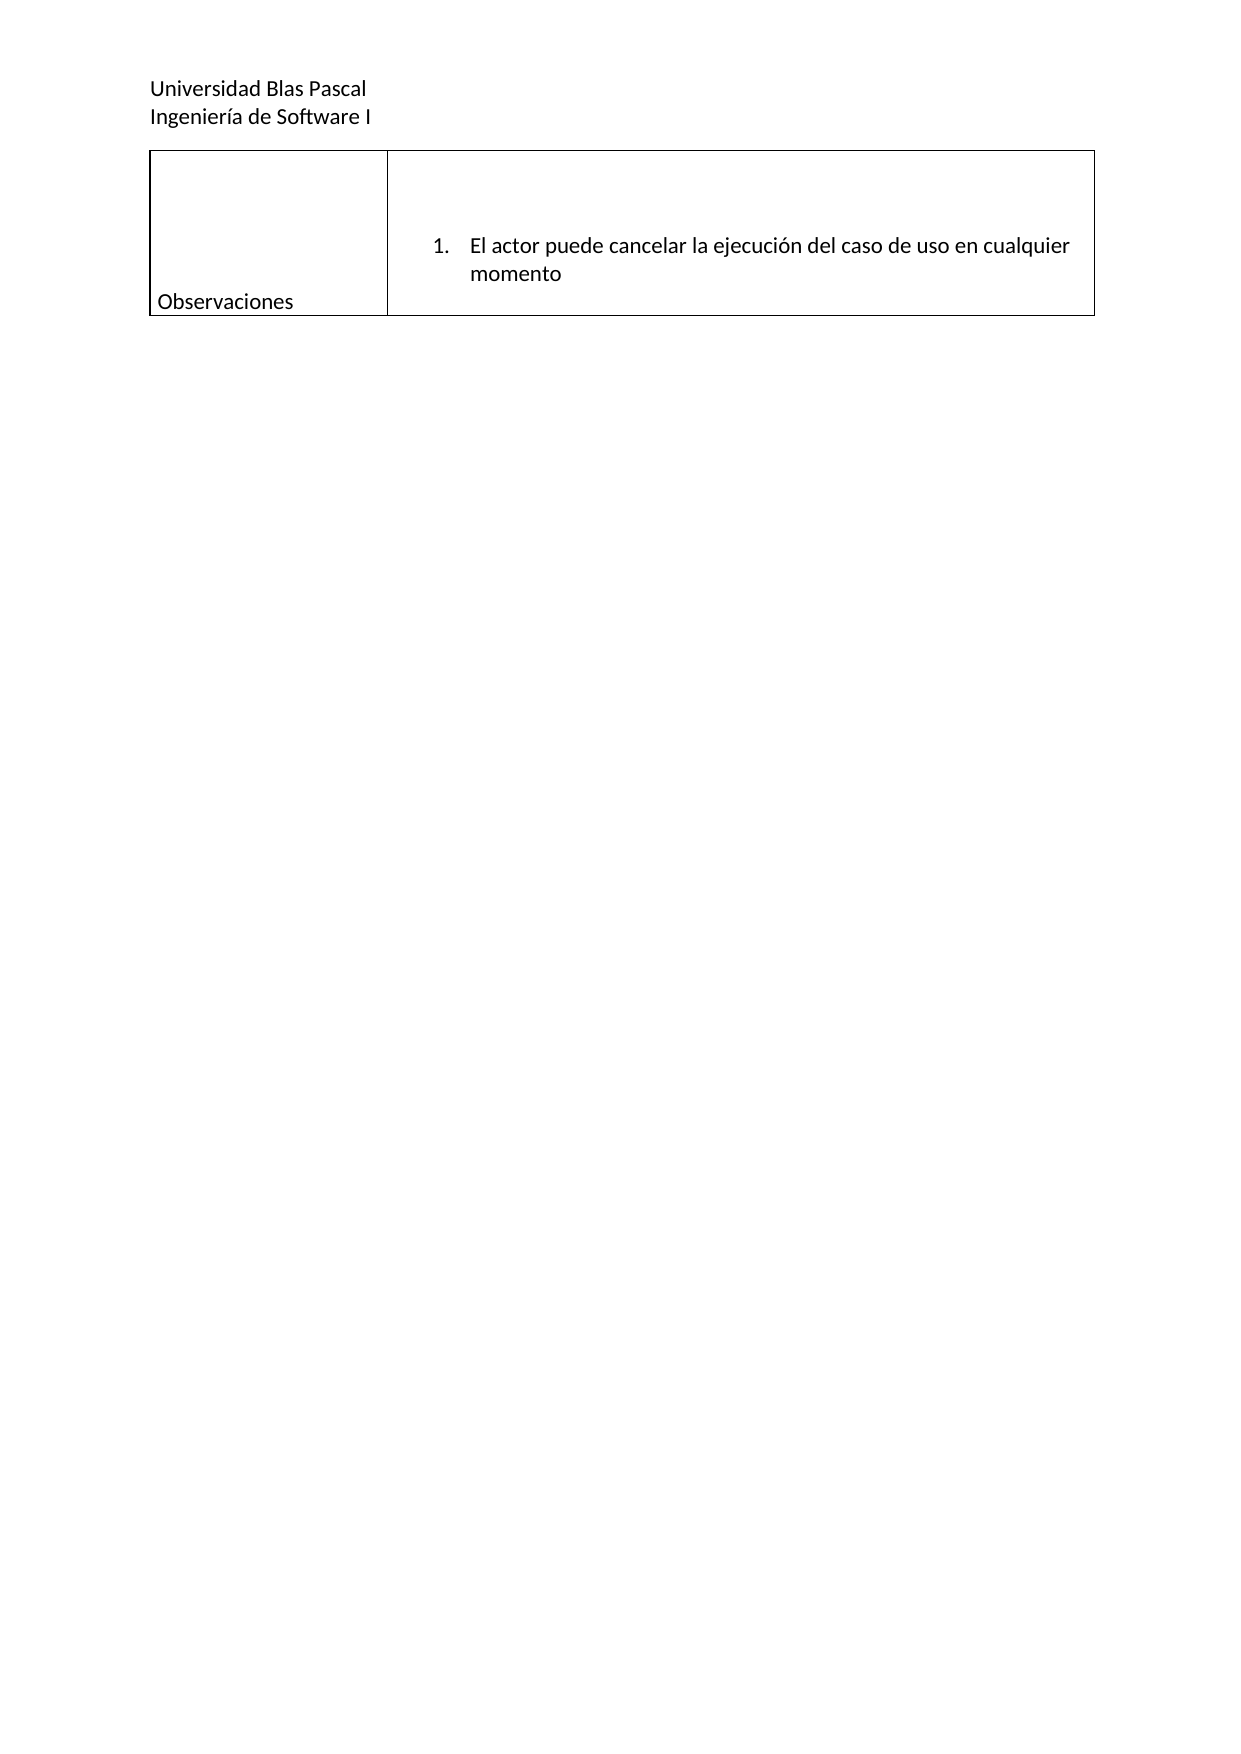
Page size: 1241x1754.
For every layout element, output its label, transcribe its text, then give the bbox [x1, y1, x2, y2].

table_cell El actor puede cancelar la ejecución del caso de uso en cualquier momento [388, 151, 1094, 315]
table_cell Observaciones [151, 151, 387, 315]
